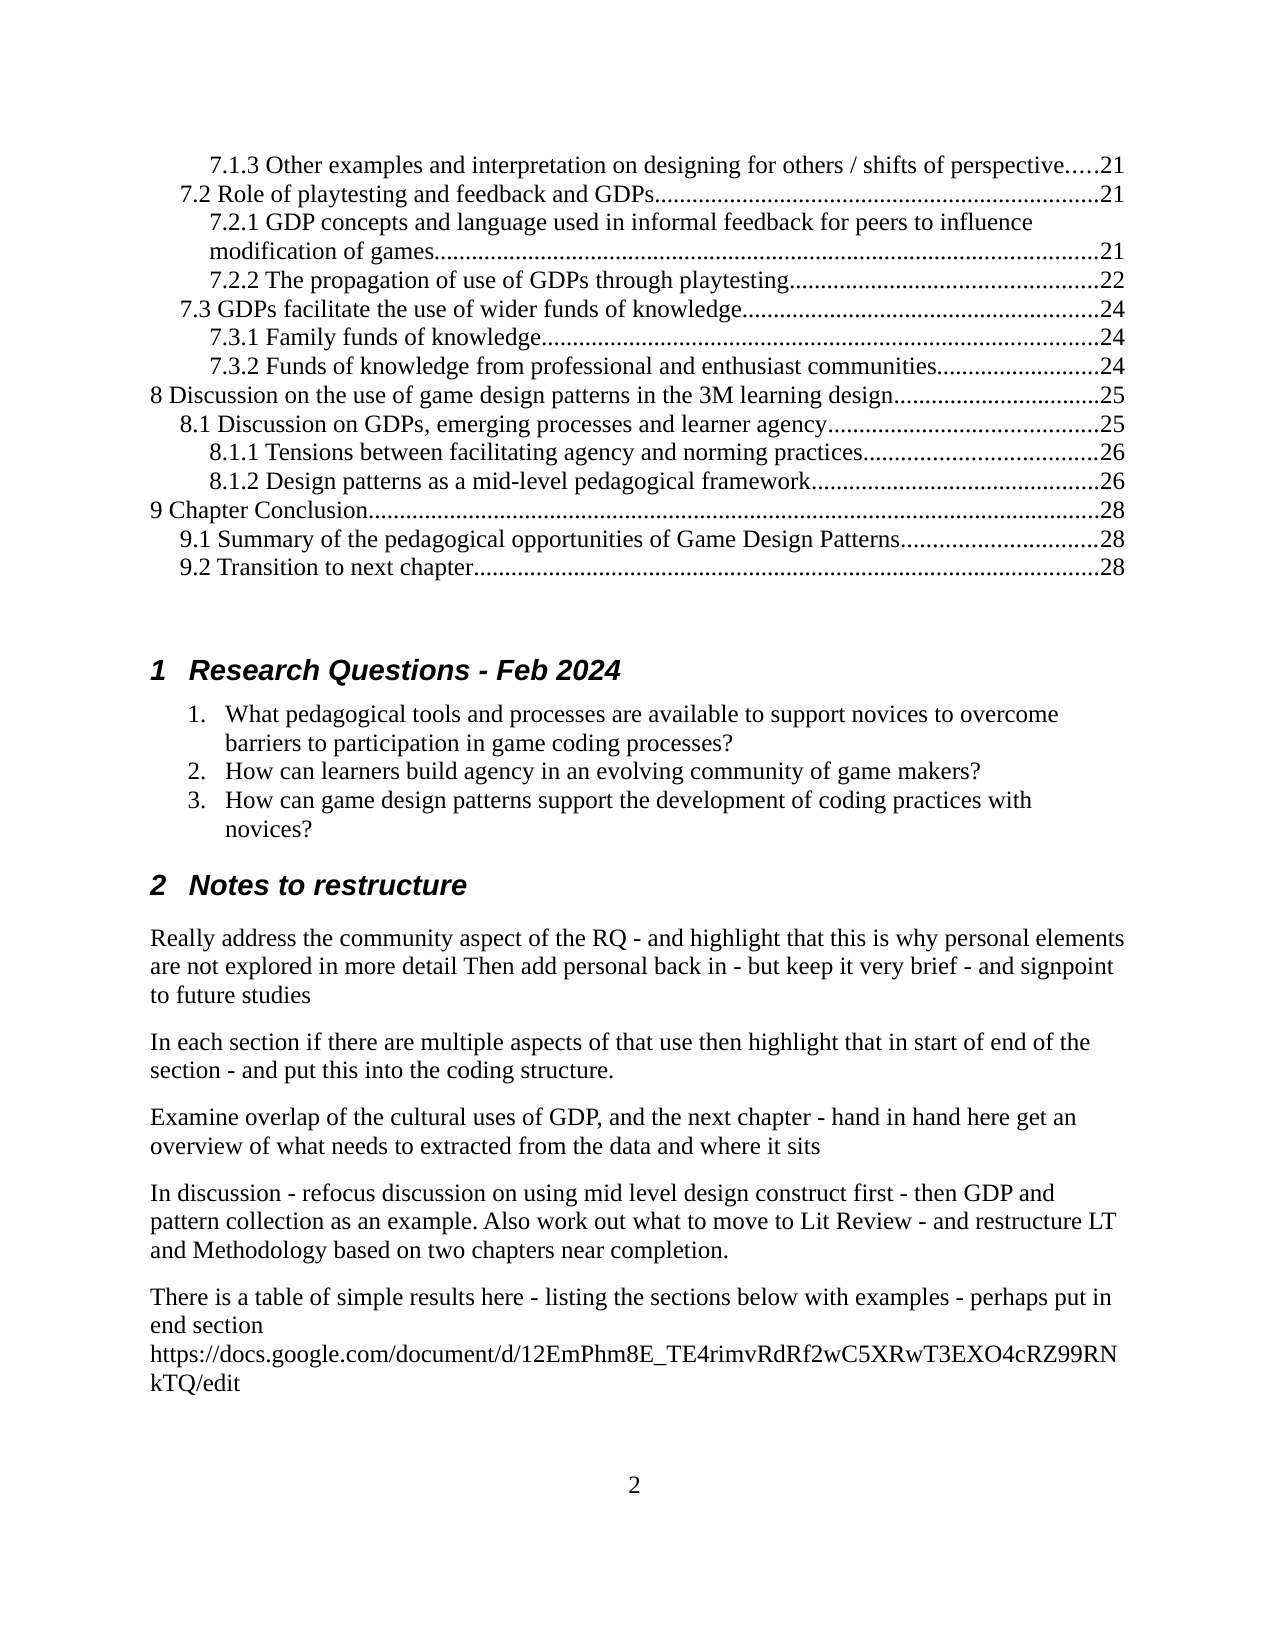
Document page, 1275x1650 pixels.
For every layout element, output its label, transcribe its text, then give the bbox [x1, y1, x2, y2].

text 8.1 Discussion on GDPs, emerging processes and learner agency 25 [179, 409, 1125, 437]
subtitle Notes to restructure [150, 868, 1125, 901]
text 8 Discussion on the use of game design patterns in the 3M learning design 25 [150, 380, 1125, 409]
text Examine overlap of the cultural uses of GDP, and the next chapter - hand in hand here get an overview of what needs to extracted from the data and where it sits [150, 1102, 1125, 1160]
text 7.3 GDPs facilitate the use of wider funds of knowledge 24 [179, 294, 1125, 322]
text 9.1 Summary of the pedagogical opportunities of Game Design Patterns 28 [179, 524, 1125, 552]
list How can learners build agency in an evolving community of game makers? [187, 756, 1125, 785]
subtitle Research Questions - Feb 2024 [150, 653, 1125, 686]
text 7.3.1 Family funds of knowledge 24 [209, 322, 1125, 351]
text 7.3.2 Funds of knowledge from professional and enthusiast communities 24 [209, 351, 1125, 380]
text 9 Chapter Conclusion 28 [150, 495, 1125, 524]
text 9.2 Transition to next chapter 28 [179, 552, 1125, 581]
text 7.2.2 The propagation of use of GDPs through playtesting 22 [209, 265, 1125, 294]
text There is a table of simple results here - listing the sections below with examples - perhaps put in end section https://docs.google.com/document/d/12EmPhm8E_TE4rimvRdRf2wC5XRwT3EXO4cRZ99RNkTQ/edit [150, 1282, 1125, 1397]
list How can game design patterns support the development of coding practices with novices? [187, 785, 1125, 843]
text In discussion - refocus discussion on using mid level design construct first - then GDP and pattern collection as an example. Also work out what to move to Lit Review - and restructure LT and Methodology based on two chapters near completion. [150, 1178, 1125, 1264]
text In each section if there are multiple aspects of that use then highlight that in start of end of the section - and put this into the coding structure. [150, 1027, 1125, 1084]
text 8.1.2 Design patterns as a mid-level pedagogical framework 26 [209, 466, 1125, 495]
text 8.1.1 Tensions between facilitating agency and norming practices 26 [209, 437, 1125, 466]
text 7.2.1 GDP concepts and language used in informal feedback for peers to influence modification of games 21 [209, 207, 1125, 265]
text Really address the community aspect of the RQ - and highlight that this is why personal elements are not explored in more detail Then add personal back in - but keep it very brief - and signpoint to future studies [150, 923, 1125, 1009]
text 7.2 Role of playtesting and feedback and GDPs 21 [179, 179, 1125, 207]
text 7.1.3 Other examples and interpretation on designing for others / shifts of perspective 21 [209, 150, 1125, 179]
list What pedagogical tools and processes are available to support novices to overcome barriers to participation in game coding processes? [187, 699, 1125, 756]
